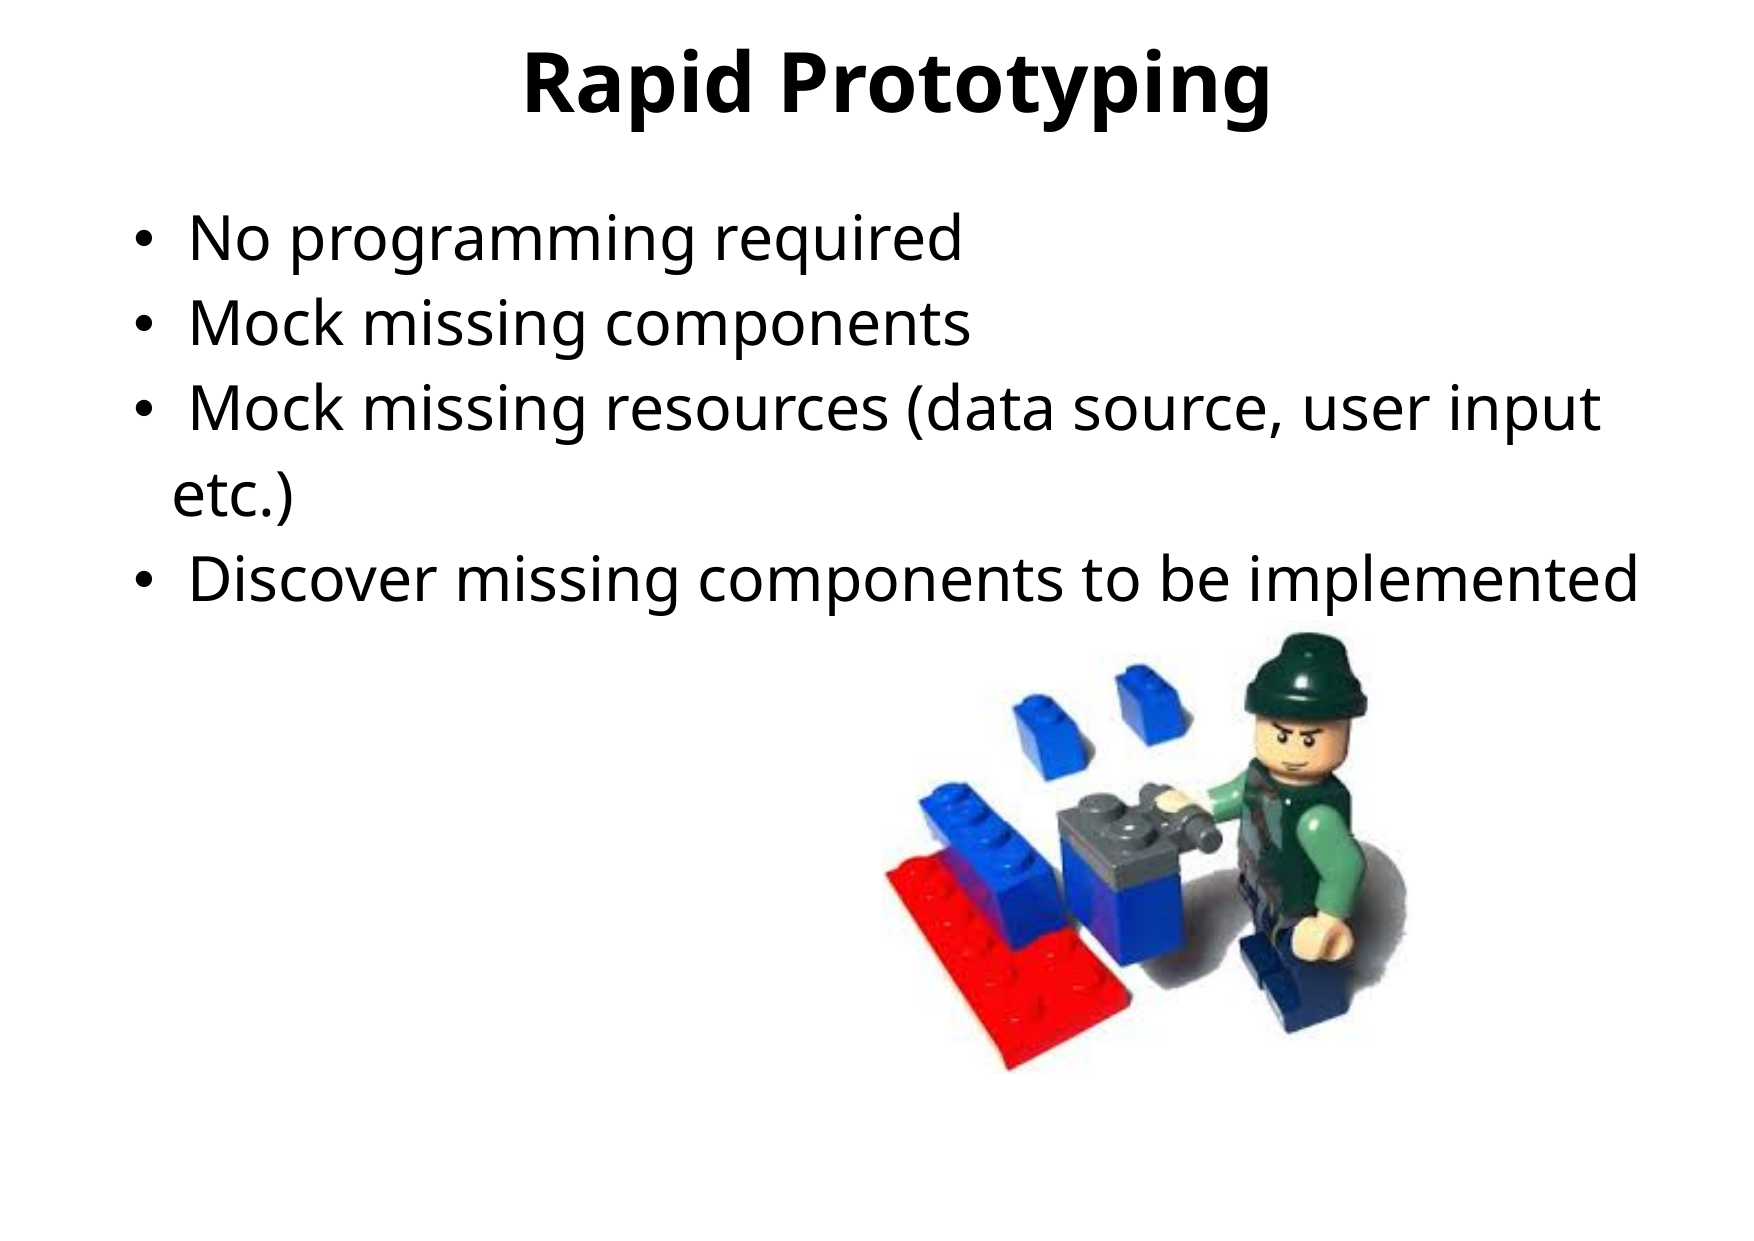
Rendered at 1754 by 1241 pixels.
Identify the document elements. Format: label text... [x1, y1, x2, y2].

list No programming required [133, 194, 1699, 279]
list Discover missing components to be implemented [133, 534, 1699, 619]
list Mock missing components [133, 279, 1699, 364]
picture [881, 620, 1414, 1074]
text Rapid Prototyping [96, 23, 1699, 137]
list Mock missing resources (data source, user input etc.) [133, 364, 1699, 534]
